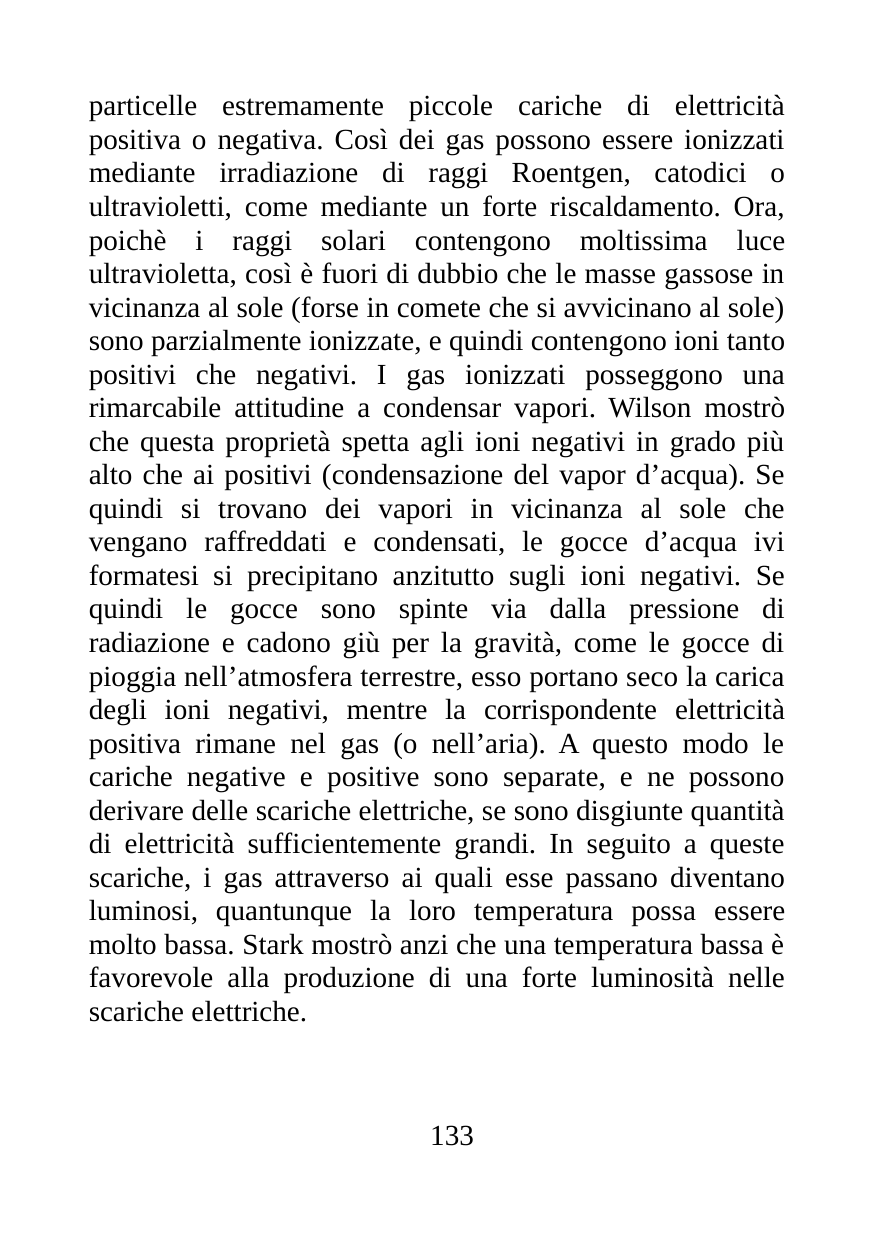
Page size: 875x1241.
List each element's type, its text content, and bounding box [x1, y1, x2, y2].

text particelle estremamente piccole cariche di elettricità positiva o negativa. Così dei gas possono essere ionizzati mediante irradiazione di raggi Roentgen, catodici o ultravioletti, come mediante un forte riscaldamento. Ora, poichè i raggi solari contengono moltissima luce ultravioletta, così è fuori di dubbio che le masse gassose in vicinanza al sole (forse in comete che si avvicinano al sole) sono parzialmente ionizzate, e quindi contengono ioni tanto positivi che negativi. I gas ionizzati posseggono una rimarcabile attitudine a condensar vapori. Wilson mostrò che questa proprietà spetta agli ioni negativi in grado più alto che ai positivi (condensazione del vapor d’acqua). Se quindi si trovano dei vapori in vicinanza al sole che vengano raffreddati e condensati, le gocce d’acqua ivi formatesi si precipitano anzitutto sugli ioni negativi. Se quindi le gocce sono spinte via dalla pressione di radiazione e cadono giù per la gravità, come le gocce di pioggia nell’atmosfera terrestre, esso portano seco la carica degli ioni negativi, mentre la corrispondente elettricità positiva rimane nel gas (o nell’aria). A questo modo le cariche negative e positive sono separate, e ne possono derivare delle scariche elettriche, se sono disgiunte quantità di elettricità sufficientemente grandi. In seguito a queste scariche, i gas attraverso ai quali esse passano diventano luminosi, quantunque la loro temperatura possa essere molto bassa. Stark mostrò anzi che una temperatura bassa è favorevole alla produzione di una forte luminosità nelle scariche elettriche. [88, 88, 786, 1028]
